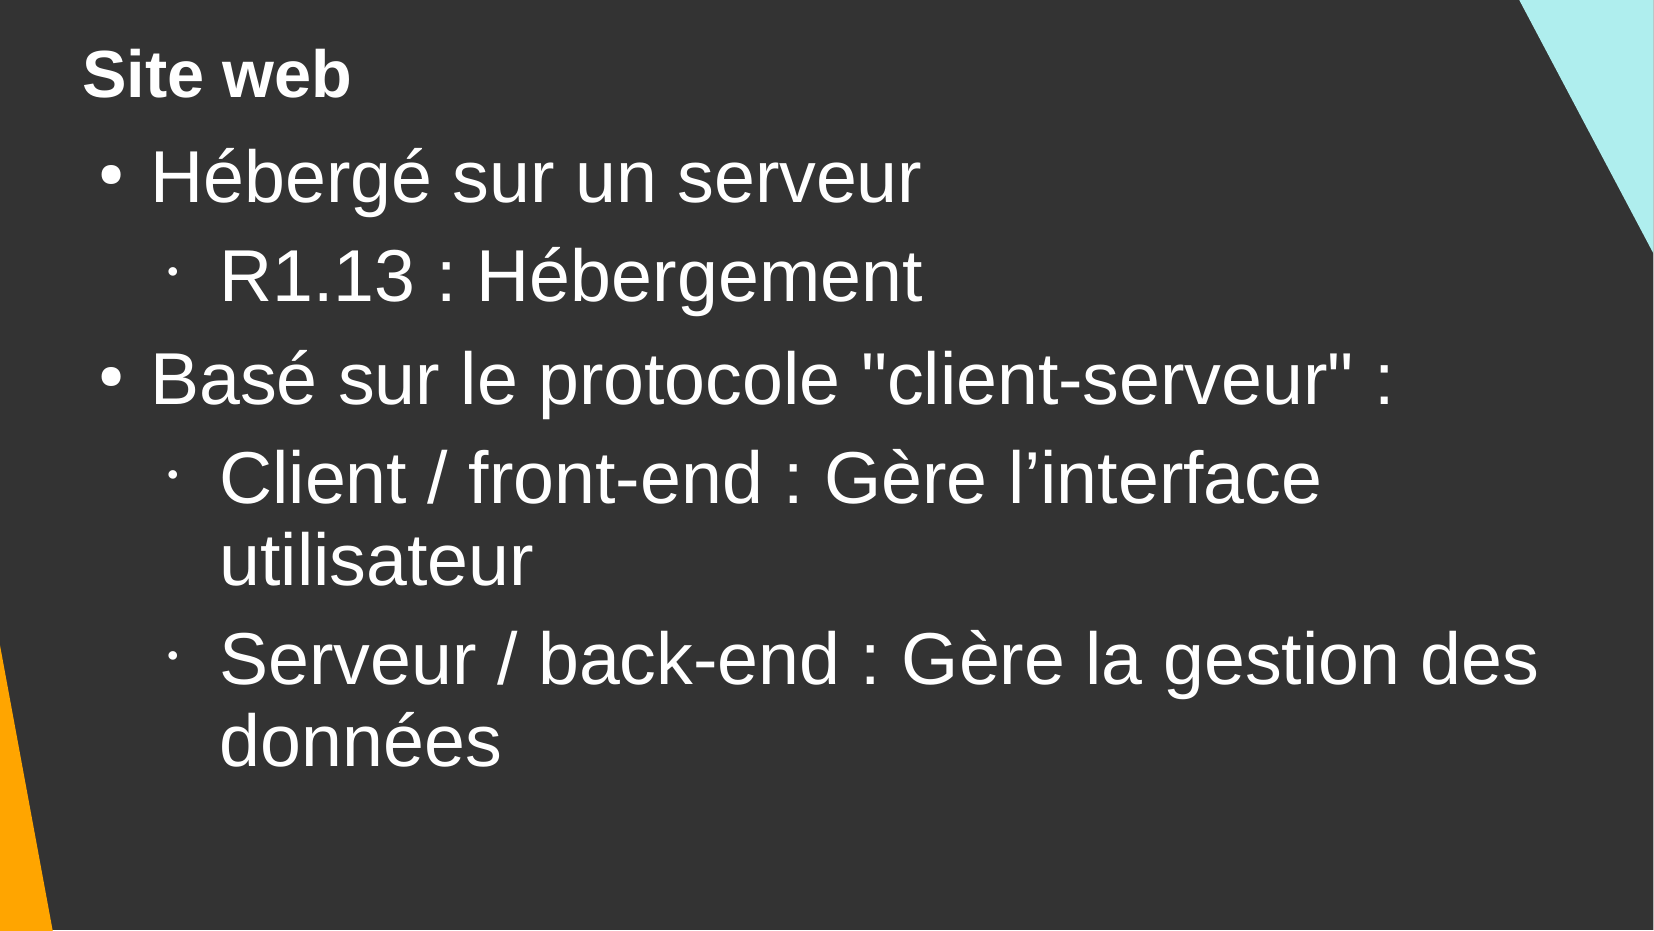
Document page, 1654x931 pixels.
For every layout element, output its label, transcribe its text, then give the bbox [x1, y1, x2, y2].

text_box [0, 645, 53, 931]
text_box [1519, 0, 1654, 255]
title Site web [82, 36, 1571, 114]
list Hébergé sur un serveur R1.13 : Hébergement Basé sur le protocole "client-serveur" : Client / front-end : Gère l’interface utilisateur Serveur / back-end : Gère la gestion des données [80, 135, 1605, 789]
